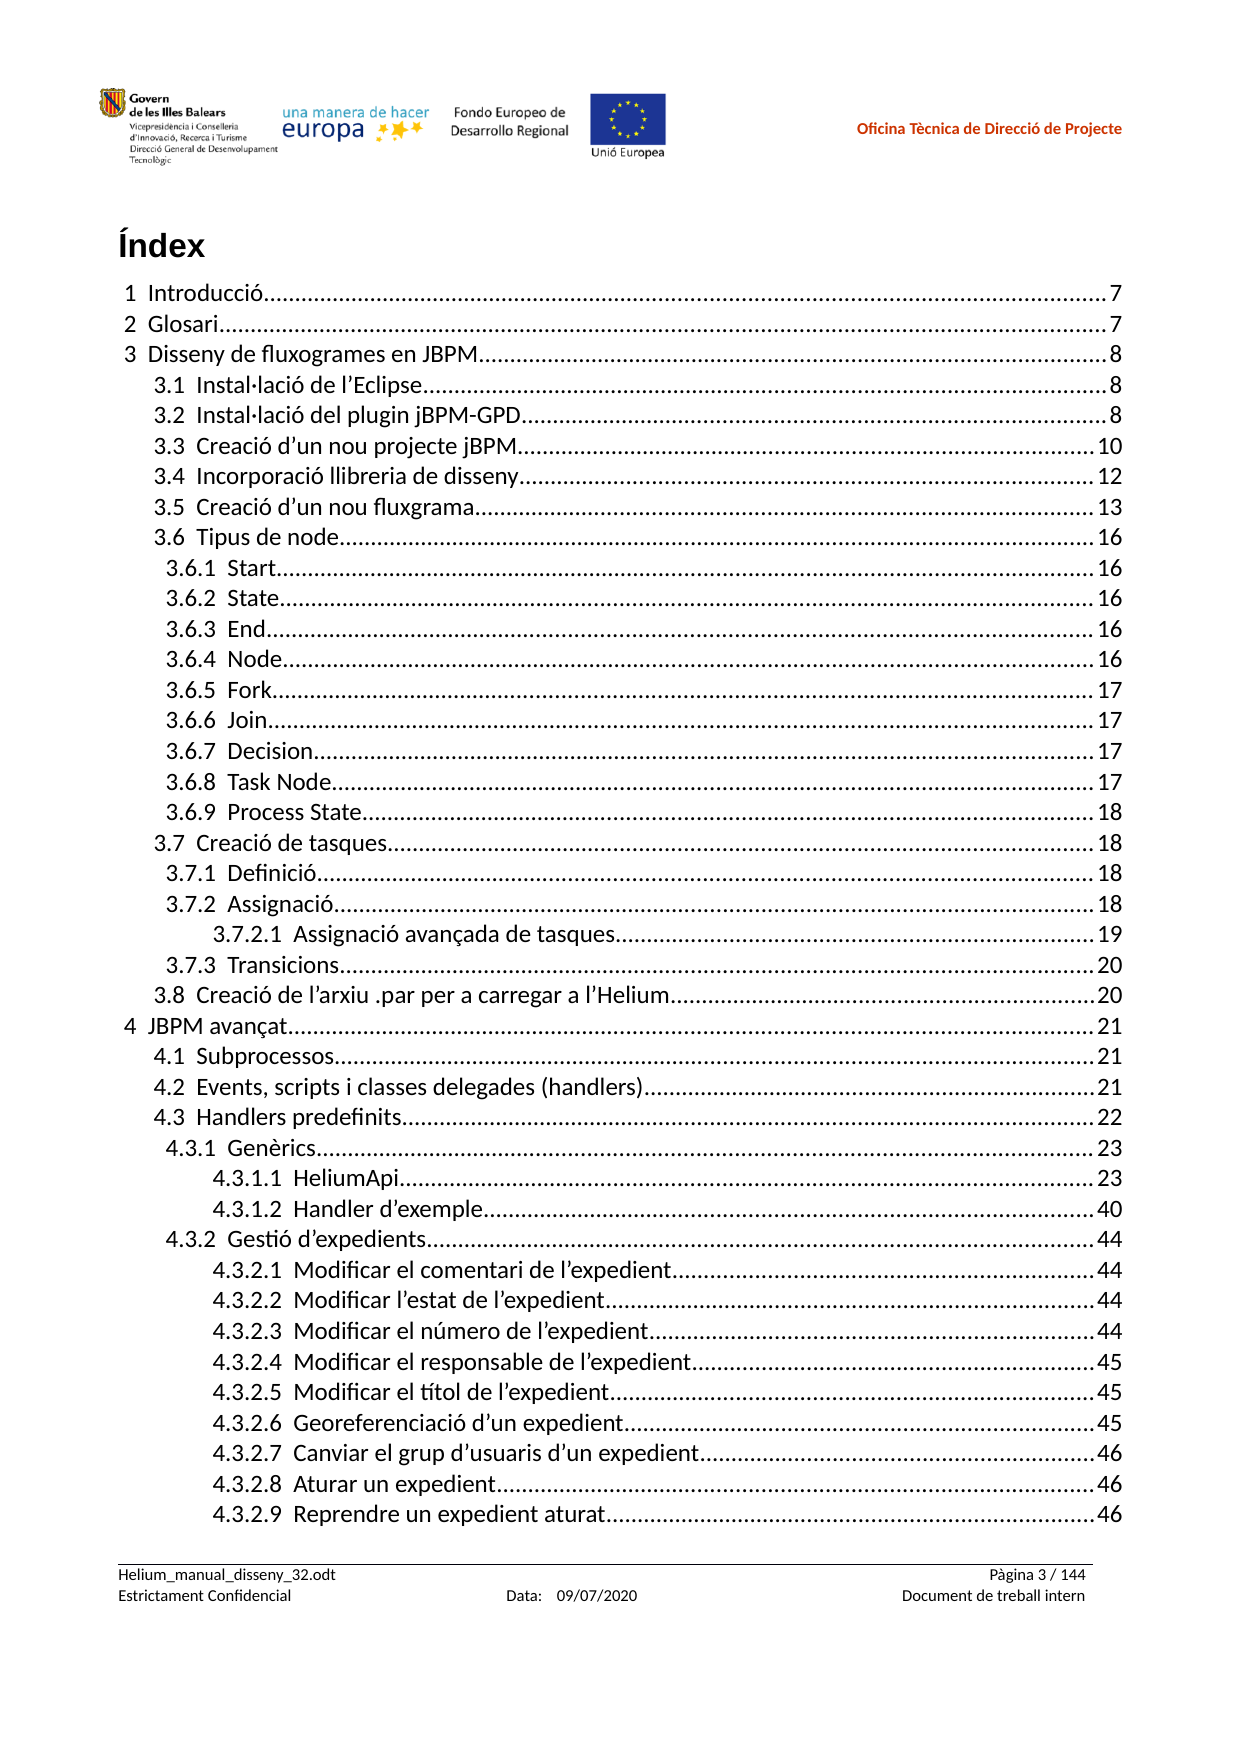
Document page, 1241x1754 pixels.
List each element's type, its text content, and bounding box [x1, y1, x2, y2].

text 4.3.2.1 Modificar el comentari de l’expedient 44 [207, 1254, 1122, 1284]
text 4.2 Events, scripts i classes delegades (handlers) 21 [148, 1071, 1122, 1101]
text 4.3 Handlers predefinits 22 [148, 1101, 1122, 1132]
text 3.6.1 Start 16 [160, 552, 1122, 583]
text 3.2 Instal·lació del plugin jBPM-GPD 8 [148, 399, 1122, 430]
text 3.6.8 Task Node 17 [160, 766, 1122, 796]
text 3.7.1 Definició 18 [160, 857, 1122, 888]
text 3.5 Creació d’un nou fluxgrama 13 [148, 491, 1122, 522]
text 2 Glosari 7 [118, 308, 1122, 338]
text 3.6.7 Decision 17 [160, 735, 1122, 766]
text 3.6.2 State 16 [160, 583, 1122, 613]
text 4.3.1 Genèrics 23 [160, 1132, 1122, 1162]
text 4.3.2.7 Canviar el grup d’usuaris d’un expedient 46 [207, 1437, 1122, 1468]
text 3.1 Instal·lació de l’Eclipse 8 [148, 369, 1122, 399]
subtitle Índex [118, 226, 1122, 265]
text 4.3.2.8 Aturar un expedient 46 [207, 1468, 1122, 1498]
text 4 JBPM avançat 21 [118, 1010, 1122, 1040]
text 3.4 Incorporació llibreria de disseny 12 [148, 461, 1122, 491]
text 4.3.2.3 Modificar el número de l’expedient 44 [207, 1315, 1122, 1346]
text 4.1 Subprocessos 21 [148, 1040, 1122, 1071]
text 3.7.2.1 Assignació avançada de tasques 19 [207, 918, 1122, 949]
text 3.6.4 Node 16 [160, 644, 1122, 674]
text 3 Disseny de fluxogrames en JBPM 8 [118, 338, 1122, 369]
text 4.3.2.9 Reprendre un expedient aturat 46 [207, 1498, 1122, 1529]
text 3.7.2 Assignació 18 [160, 888, 1122, 918]
text 4.3.1.1 HeliumApi 23 [207, 1162, 1122, 1193]
text 4.3.2.4 Modificar el responsable de l’expedient 45 [207, 1346, 1122, 1376]
text 1 Introducció 7 [118, 277, 1122, 308]
text 4.3.2.5 Modificar el títol de l’expedient 45 [207, 1376, 1122, 1407]
picture [99, 87, 668, 166]
text 4.3.2.6 Georeferenciació d’un expedient 45 [207, 1407, 1122, 1437]
text 3.6.5 Fork 17 [160, 674, 1122, 705]
text 3.7.3 Transicions 20 [160, 949, 1122, 979]
text 3.6.6 Join 17 [160, 705, 1122, 735]
text 3.7 Creació de tasques 18 [148, 827, 1122, 857]
text 3.6.3 End 16 [160, 613, 1122, 644]
text 4.3.1.2 Handler d’exemple 40 [207, 1193, 1122, 1223]
text 3.3 Creació d’un nou projecte jBPM 10 [148, 430, 1122, 461]
text 3.8 Creació de l’arxiu .par per a carregar a l’Helium 20 [148, 979, 1122, 1010]
text 3.6.9 Process State 18 [160, 796, 1122, 827]
text 4.3.2 Gestió d’expedients 44 [160, 1223, 1122, 1254]
text 3.6 Tipus de node 16 [148, 522, 1122, 552]
text 4.3.2.2 Modificar l’estat de l’expedient 44 [207, 1284, 1122, 1315]
